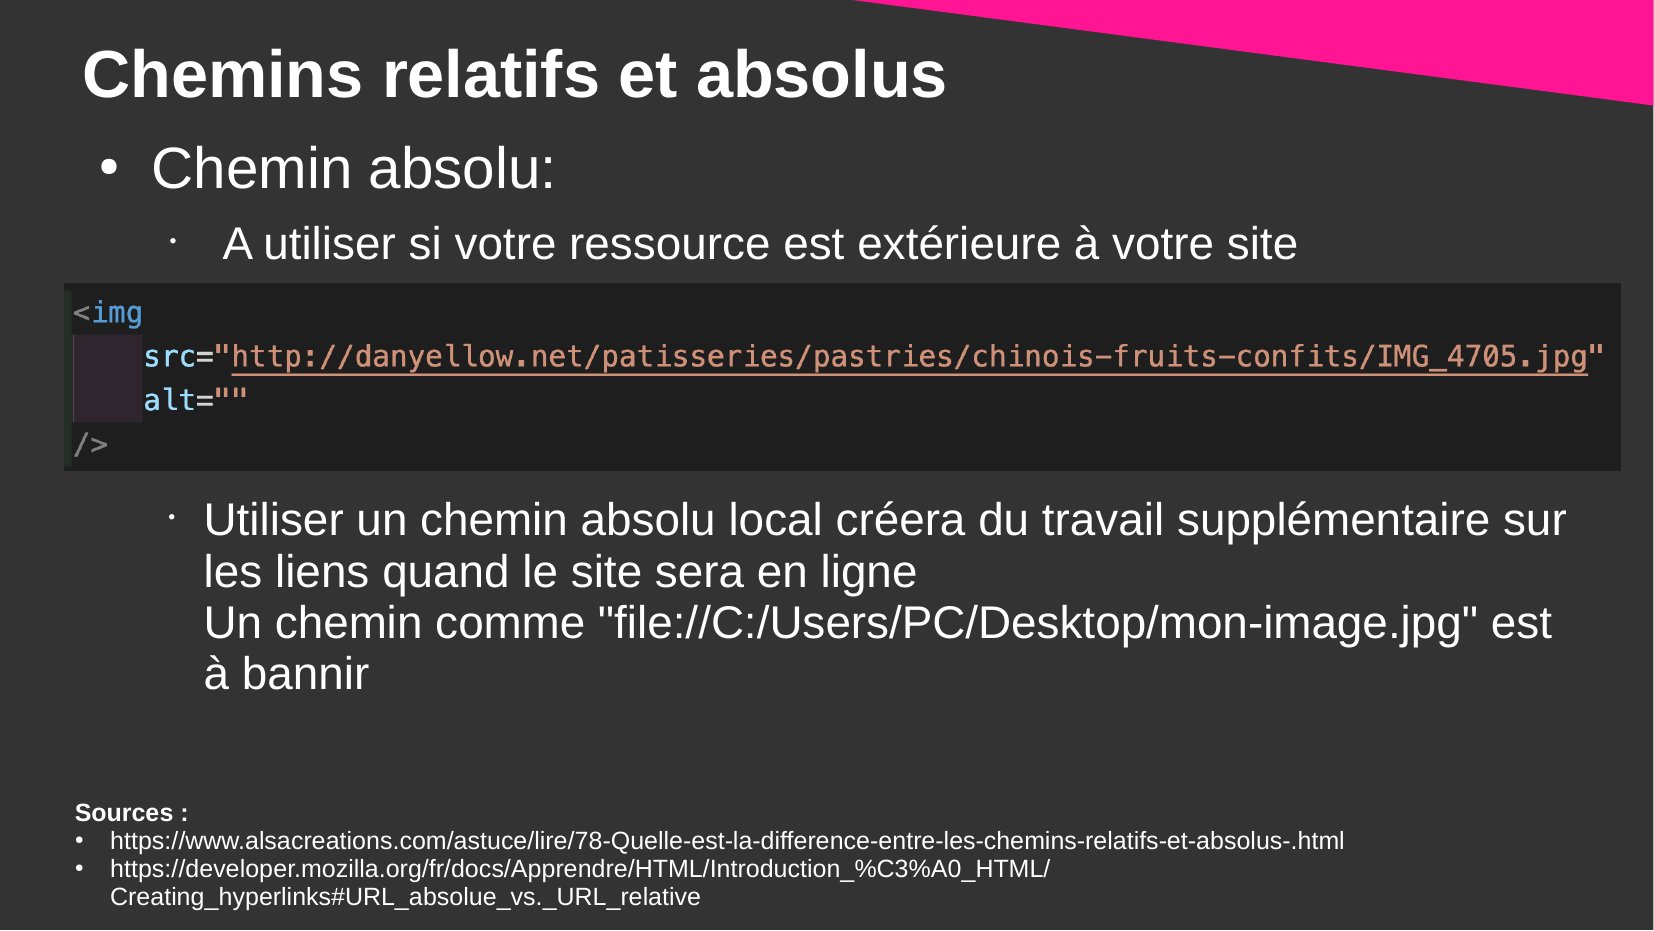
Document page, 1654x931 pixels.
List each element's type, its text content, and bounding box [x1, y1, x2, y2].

list Chemin absolu: A utiliser si votre ressource est extérieure à votre site [80, 135, 1546, 283]
text_box [852, 0, 1654, 106]
picture [64, 283, 1621, 471]
title Chemins relatifs et absolus [82, 37, 1040, 122]
text_box Utiliser un chemin absolu local créera du travail supplémentaire sur les liens quand le site sera en ligne Un chemin comme "file://C:/Users/PC/Desktop/mon-image.jpg" est à bannir [153, 486, 1595, 707]
text_box Sources : https://www.alsacreations.com/astuce/lire/78-Quelle-est-la-difference-entre-les-chemins-relatifs-et-absolus-.html https://developer.mozilla.org/fr/docs/Apprendre/HTML/Introduction_%C3%A0_HTML/Creating_hyperlinks#URL_absolue_vs._URL_relative [60, 791, 1642, 931]
